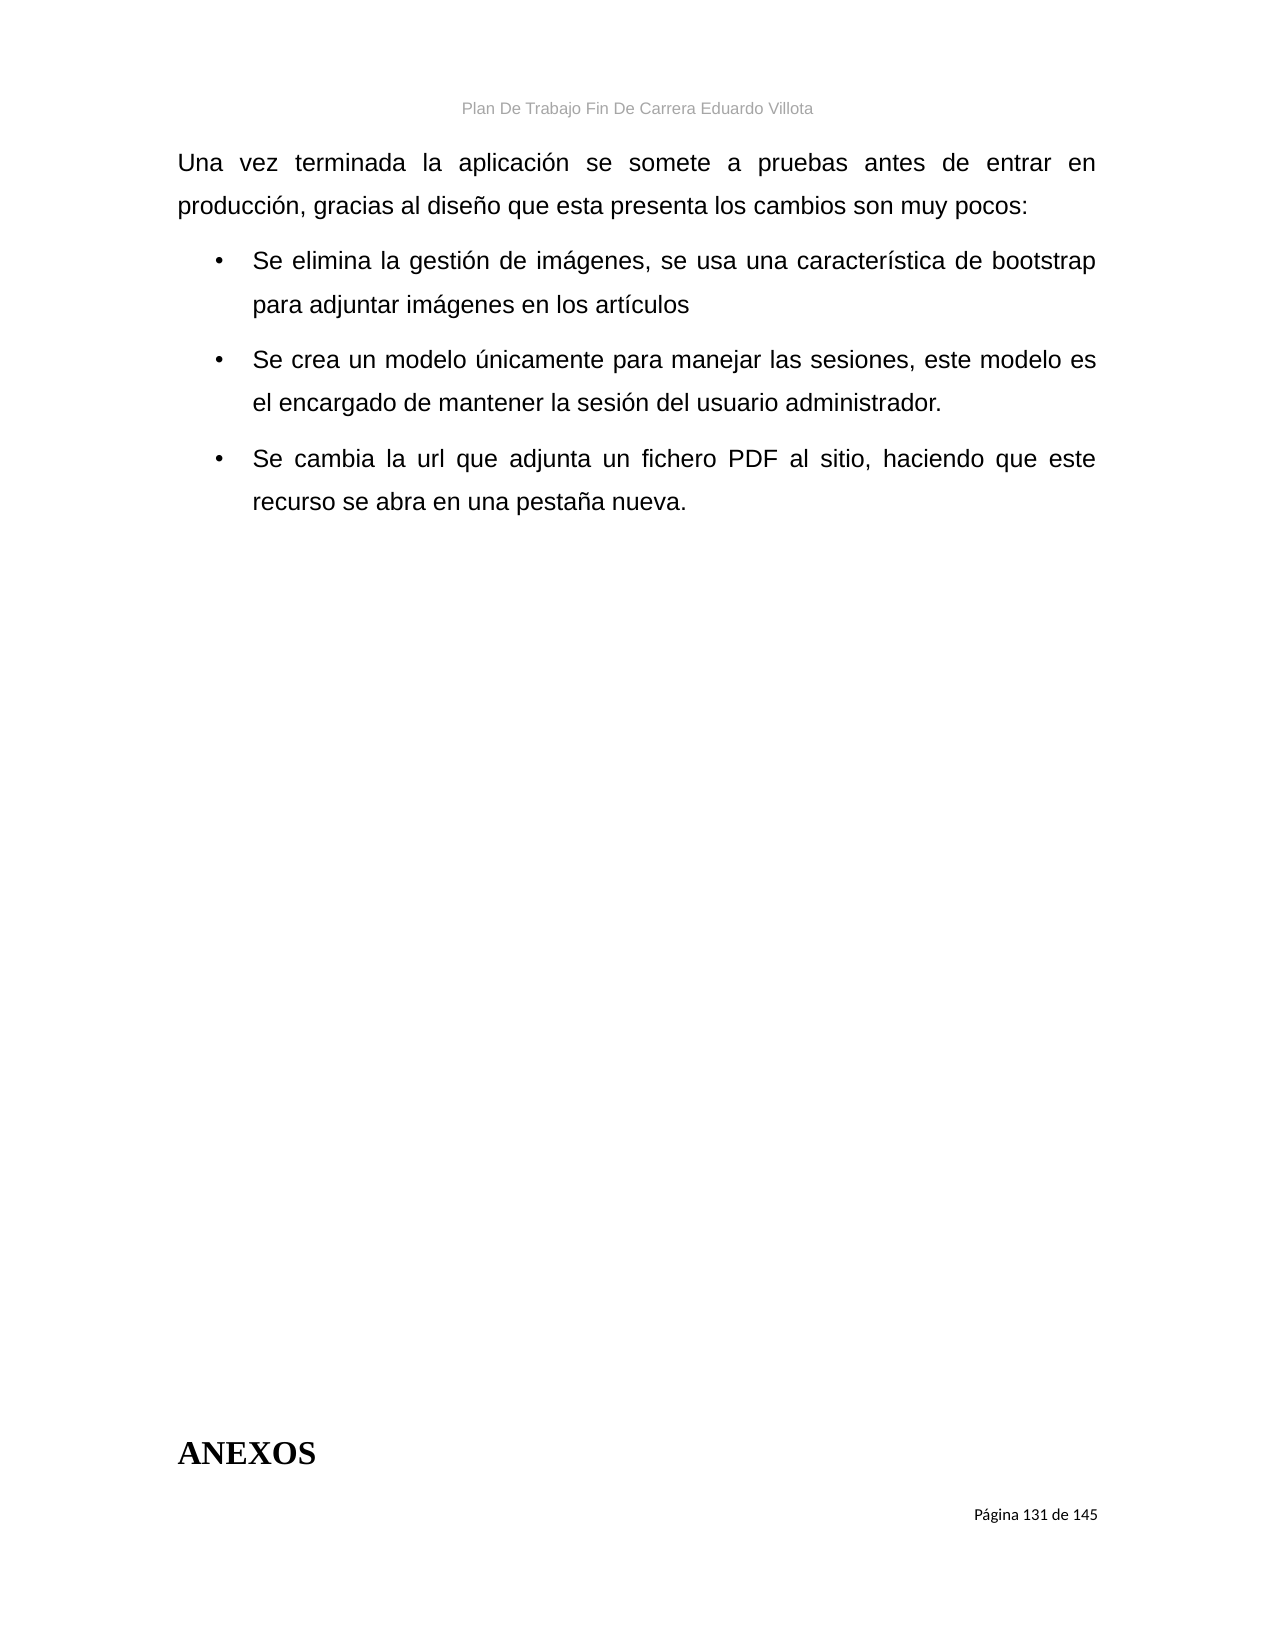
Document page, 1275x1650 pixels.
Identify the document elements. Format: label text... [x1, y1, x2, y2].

list Se elimina la gestión de imágenes, se usa una característica de bootstrap para adjuntar imágenes en los artículos [215, 246, 1098, 318]
list Se cambia la url que adjunta un fichero PDF al sitio, haciendo que este recurso se abra en una pestaña nueva. [215, 444, 1098, 516]
list Se crea un modelo únicamente para manejar las sesiones, este modelo es el encargado de mantener la sesión del usuario administrador. [215, 345, 1098, 417]
text Una vez terminada la aplicación se somete a pruebas antes de entrar en producción, gracias al diseño que esta presenta los cambios son muy pocos: [177, 148, 1098, 219]
text ANEXOS [177, 1433, 1098, 1471]
